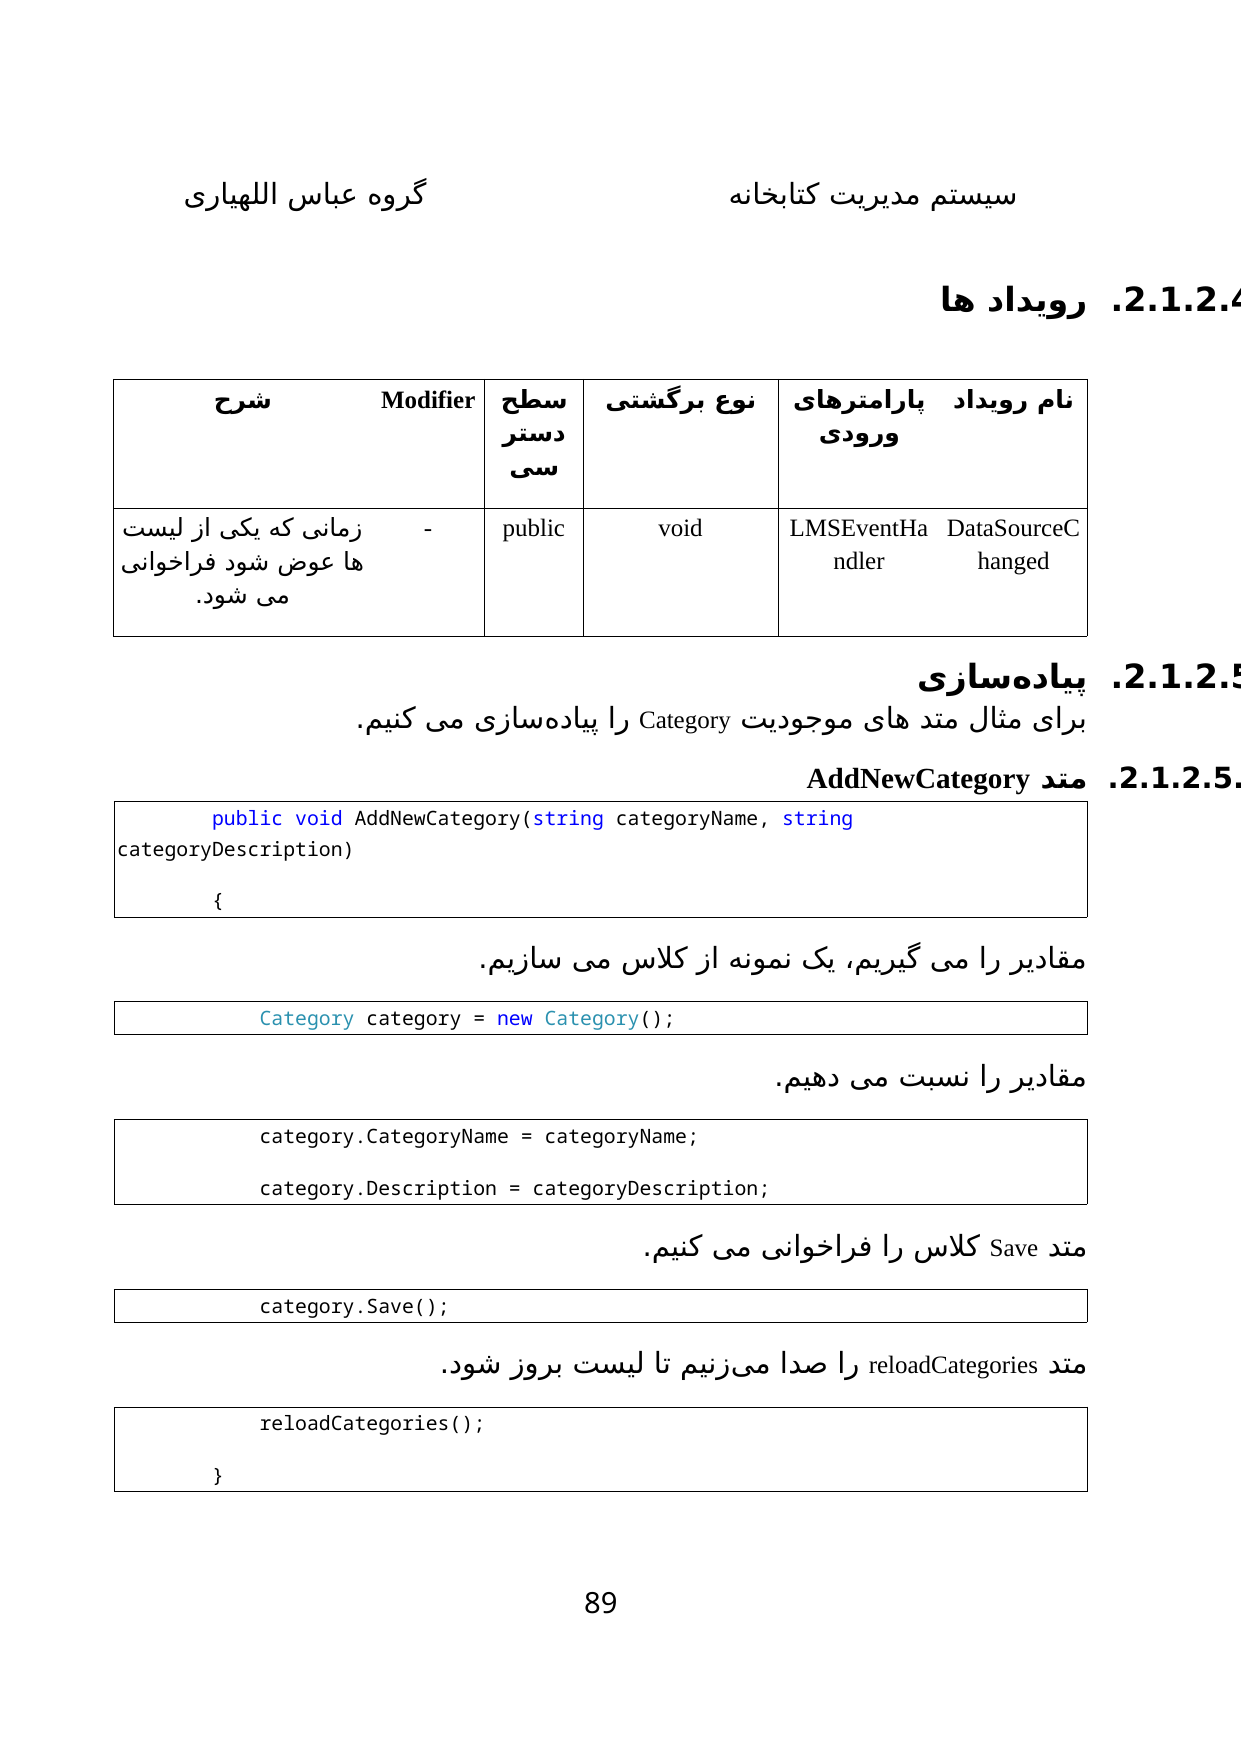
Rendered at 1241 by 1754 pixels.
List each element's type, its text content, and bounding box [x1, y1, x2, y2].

text متد Save کلاس را فراخوانی می کنیم. [114, 1229, 1087, 1263]
table_cell - [371, 509, 484, 636]
text category.Description = categoryDescription; [115, 1171, 1087, 1204]
table_cell public [485, 509, 583, 636]
subtitle پیاده‌سازی [114, 657, 1087, 696]
text برای مثال متد های موجودیت Category را پیاده‌سازی می کنیم. [114, 702, 1087, 736]
table_cell DataSourceChanged [940, 509, 1087, 636]
text category.Save(); [115, 1290, 1087, 1322]
table_cell زمانی که یکی از لیست ها عوض شود فراخوانی می شود. [114, 509, 371, 636]
text reloadCategories(); [115, 1408, 1087, 1437]
table_cell LMSEventHandler [779, 509, 940, 636]
table_header نوع برگشتی [584, 380, 778, 508]
table_cell void [584, 509, 778, 636]
text Category category = new Category(); [115, 1002, 1087, 1034]
text public void AddNewCategory(string categoryName, string categoryDescription) [115, 802, 1087, 862]
table_header Modifier [371, 380, 484, 508]
subtitle رویداد ها [114, 281, 1087, 319]
text } [115, 1458, 1087, 1491]
table_header شرح [114, 380, 371, 508]
text متد reloadCategories را صدا می‌زنیم تا لیست بروز شود. [114, 1347, 1087, 1381]
table_header نام رویداد [940, 380, 1087, 508]
text category.CategoryName = categoryName; [115, 1120, 1087, 1149]
text مقادیر را نسبت می دهیم. [114, 1059, 1087, 1093]
table_header سطح دسترسی [485, 380, 583, 508]
text مقادیر را می گیریم، یک نمونه از کلاس می سازیم. [114, 942, 1087, 976]
text { [115, 883, 1087, 917]
table_header پارامترهای ورودی [779, 380, 940, 508]
subtitle متد AddNewCategory [114, 762, 1087, 796]
